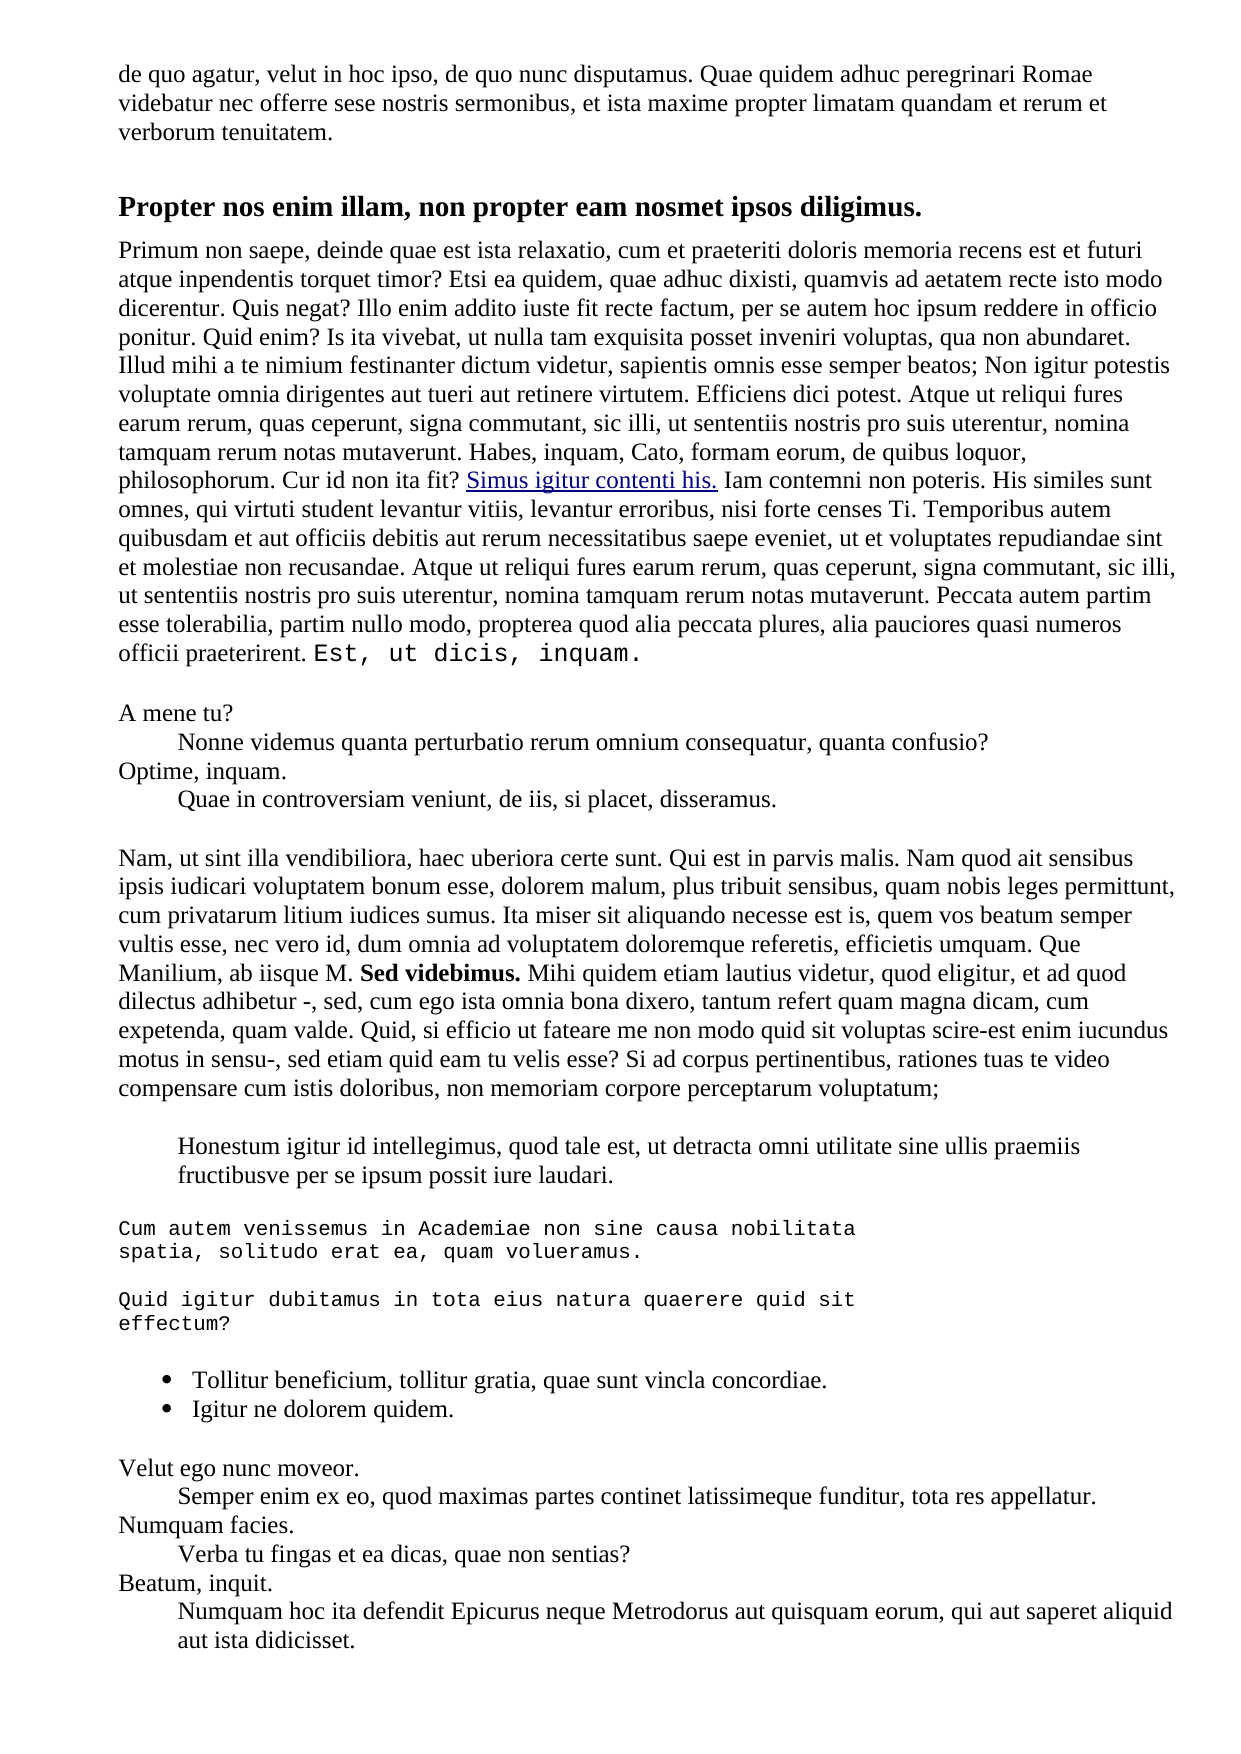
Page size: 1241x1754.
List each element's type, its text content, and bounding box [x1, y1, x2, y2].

text Nam, ut sint illa vendibiliora, haec uberiora certe sunt. Qui est in parvis malis. Nam quod ait sensibus ipsis iudicari voluptatem bonum esse, dolorem malum, plus tribuit sensibus, quam nobis leges permittunt, cum privatarum litium iudices sumus. Ita miser sit aliquando necesse est is, quem vos beatum semper vultis esse, nec vero id, dum omnia ad voluptatem doloremque referetis, efficietis umquam. Que Manilium, ab iisque M. Sed videbimus. Mihi quidem etiam lautius videtur, quod eligitur, et ad quod dilectus adhibetur -, sed, cum ego ista omnia bona dixero, tantum refert quam magna dicam, cum expetenda, quam valde. Quid, si efficio ut fateare me non modo quid sit voluptas scire-est enim iucundus motus in sensu-, sed etiam quid eam tu velis esse? Si ad corpus pertinentibus, rationes tuas te video compensare cum istis doloribus, non memoriam corpore perceptarum voluptatum; [118, 843, 1181, 1101]
list Quae in controversiam veniunt, de iis, si placet, disseramus. [177, 784, 1181, 813]
list Optime, inquam. [118, 756, 1181, 784]
text de quo agatur, velut in hoc ipso, de quo nunc disputamus. Quae quidem adhuc peregrinari Romae videbatur nec offerre sese nostris sermonibus, et ista maxime propter limatam quandam et rerum et verborum tenuitatem. [118, 59, 1181, 145]
list Tollitur beneficium, tollitur gratia, quae sunt vincla concordiae. [162, 1366, 1181, 1394]
list Beatum, inquit. [118, 1568, 1181, 1596]
text Primum non saepe, deinde quae est ista relaxatio, cum et praeteriti doloris memoria recens est et futuri atque inpendentis torquet timor? Etsi ea quidem, quae adhuc dixisti, quamvis ad aetatem recte isto modo dicerentur. Quis negat? Illo enim addito iuste fit recte factum, per se autem hoc ipsum reddere in officio ponitur. Quid enim? Is ita vivebat, ut nulla tam exquisita posset inveniri voluptas, qua non abundaret. Illud mihi a te nimium festinanter dictum videtur, sapientis omnis esse semper beatos; Non igitur potestis voluptate omnia dirigentes aut tueri aut retinere virtutem. Efficiens dici potest. Atque ut reliqui fures earum rerum, quas ceperunt, signa commutant, sic illi, ut sententiis nostris pro suis uterentur, nomina tamquam rerum notas mutaverunt. Habes, inquam, Cato, formam eorum, de quibus loquor, philosophorum. Cur id non ita fit? Simus igitur contenti his. Iam contemni non poteris. His similes sunt omnes, qui virtuti student levantur vitiis, levantur erroribus, nisi forte censes Ti. Temporibus autem quibusdam et aut officiis debitis aut rerum necessitatibus saepe eveniet, ut et voluptates repudiandae sint et molestiae non recusandae. Atque ut reliqui fures earum rerum, quas ceperunt, signa commutant, sic illi, ut sententiis nostris pro suis uterentur, nomina tamquam rerum notas mutaverunt. Peccata autem partim esse tolerabilia, partim nullo modo, propterea quod alia peccata plures, alia pauciores quasi numeros officii praeterirent. Est, ut dicis, inquam. [118, 235, 1181, 669]
subtitle Propter nos enim illam, non propter eam nosmet ipsos diligimus. [118, 189, 1181, 223]
text spatia, solitudo erat ea, quam volueramus. [118, 1242, 1181, 1265]
text Cum autem venissemus in Academiae non sine causa nobilitata [118, 1218, 1181, 1242]
list Velut ego nunc moveor. [118, 1453, 1181, 1481]
list A mene tu? [118, 698, 1181, 727]
list Numquam facies. [118, 1510, 1181, 1539]
text Quid igitur dubitamus in tota eius natura quaerere quid sit [118, 1289, 1181, 1312]
text Honestum igitur id intellegimus, quod tale est, ut detracta omni utilitate sine ullis praemiis fructibusve per se ipsum possit iure laudari. [177, 1131, 1122, 1188]
list Igitur ne dolorem quidem. [162, 1394, 1181, 1423]
list Nonne videmus quanta perturbatio rerum omnium consequatur, quanta confusio? [177, 727, 1181, 756]
list Semper enim ex eo, quod maximas partes continet latissimeque funditur, tota res appellatur. [177, 1481, 1181, 1510]
list Verba tu fingas et ea dicas, quae non sentias? [177, 1539, 1181, 1568]
list Numquam hoc ita defendit Epicurus neque Metrodorus aut quisquam eorum, qui aut saperet aliquid aut ista didicisset. [177, 1596, 1181, 1654]
text effectum? [118, 1312, 1181, 1336]
